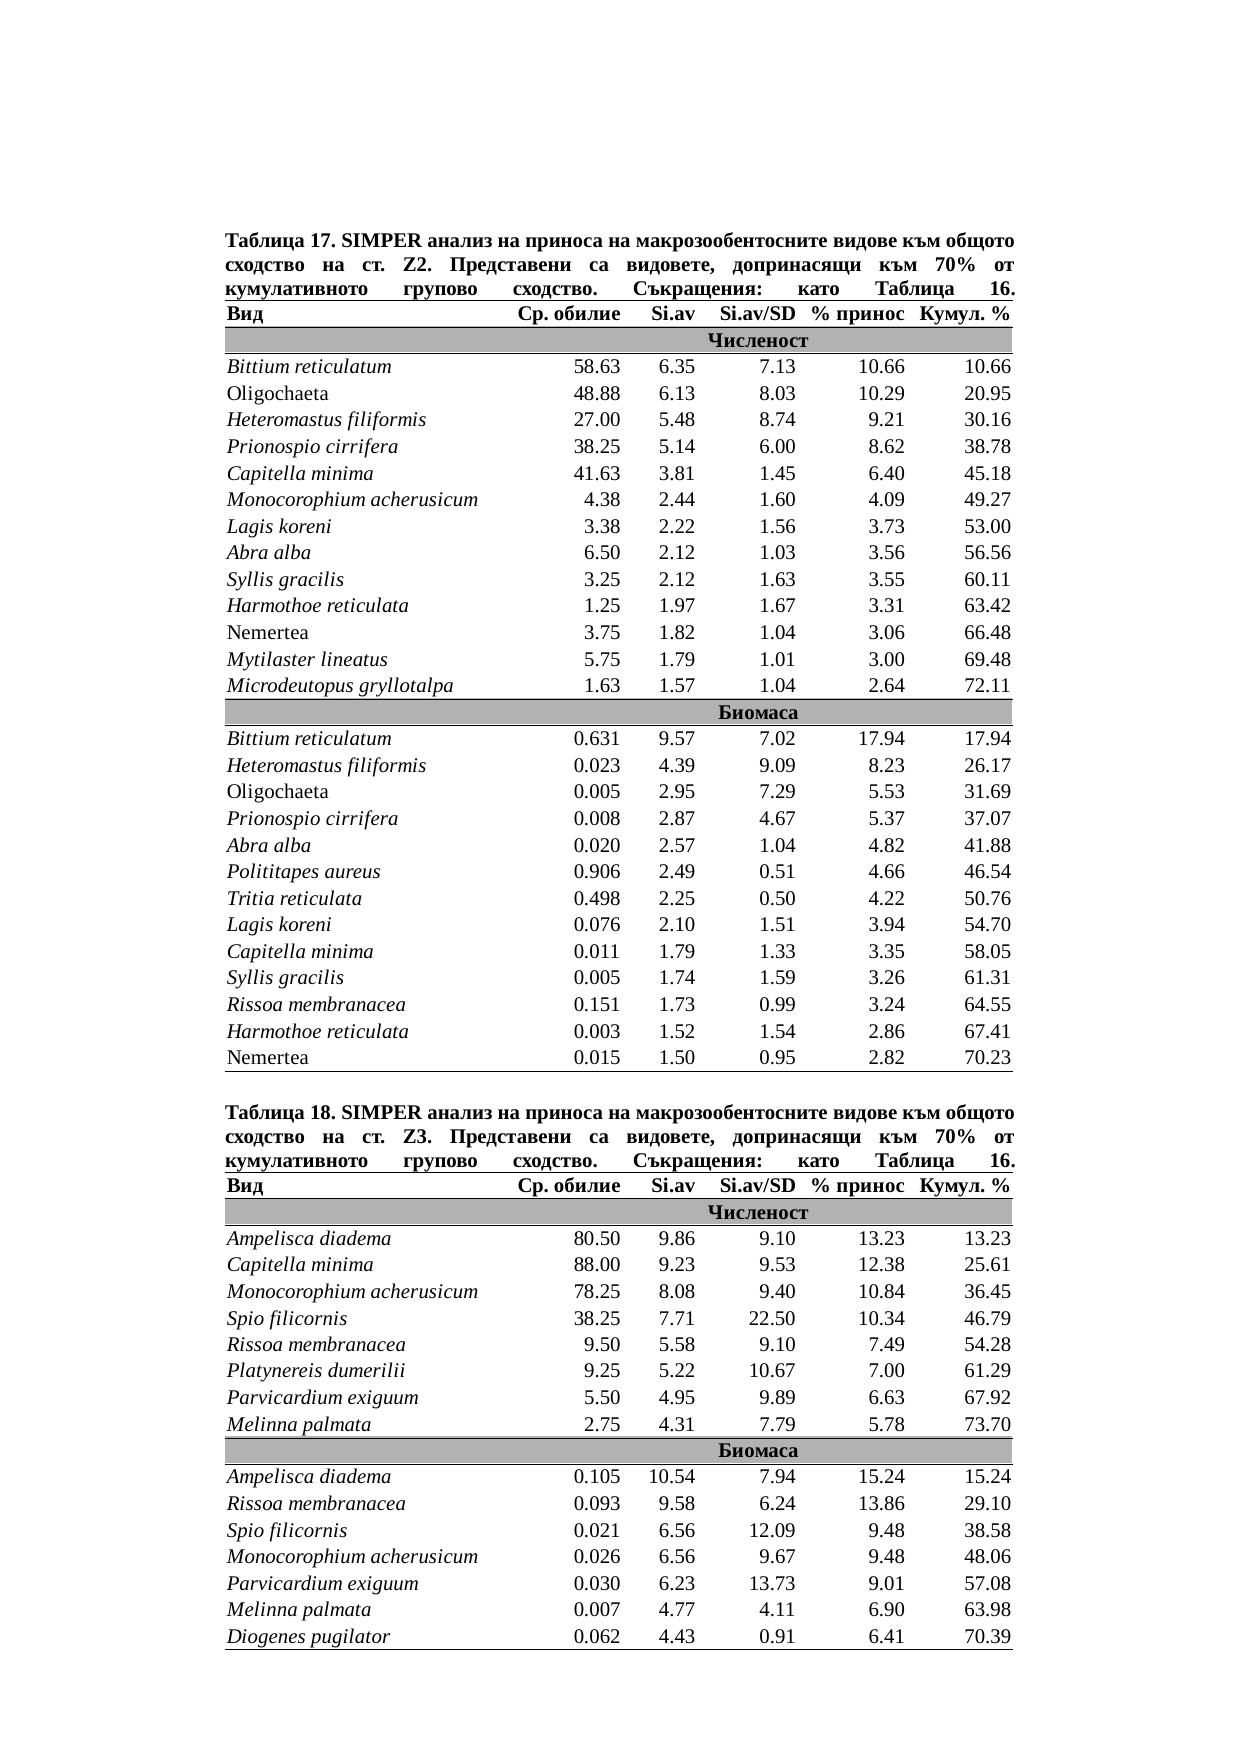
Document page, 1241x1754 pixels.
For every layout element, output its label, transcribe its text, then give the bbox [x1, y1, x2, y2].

text Таблица 17. SIMPER анализ на приноса на макрозообентосните видове към общото сходство на ст. Z2. Представени са видовете, допринасящи към 70% от кумулативното групово сходство. Съкращения: като Таблица 16. [225, 228, 1016, 1073]
text Таблица 18. SIMPER анализ на приноса на макрозообентосните видове към общото сходство на ст. Z3. Представени са видовете, допринасящи към 70% от кумулативното групово сходство. Съкращения: като Таблица 16. [225, 1100, 1016, 1652]
